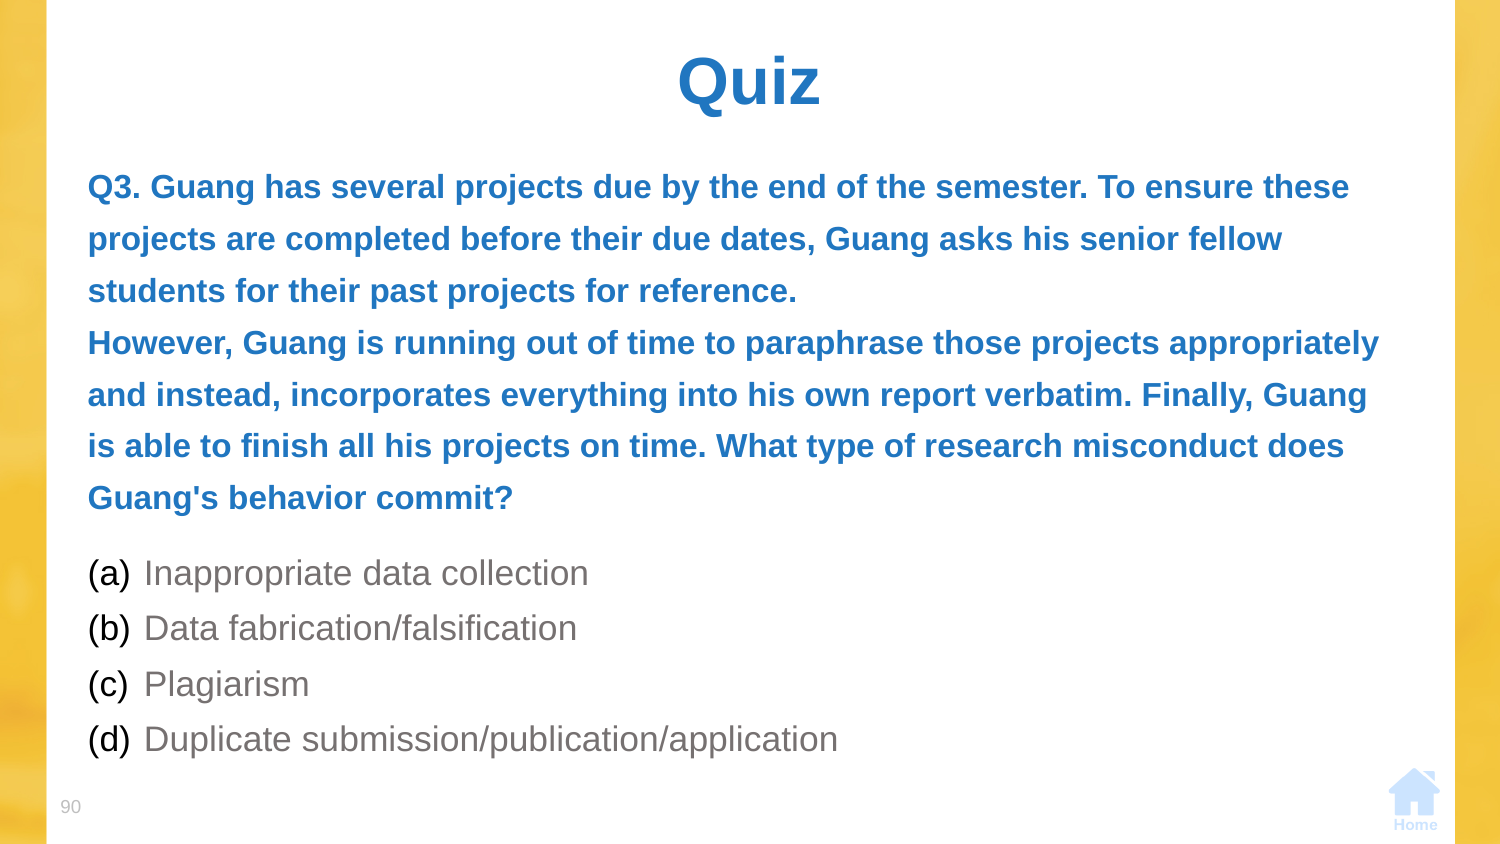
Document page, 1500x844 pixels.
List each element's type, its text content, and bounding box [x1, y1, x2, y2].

subtitle Q3. Guang has several projects due by the end of the semester. To ensure these projects are completed before their due dates, Guang asks his senior fellow students for their past projects for reference. However, Guang is running out of time to paraphrase those projects appropriately and instead, incorporates everything into his own report verbatim. Finally, Guang is able to finish all his projects on time. What type of research misconduct does Guang's behavior commit? [72, 128, 1421, 529]
text_box 90 [45, 783, 383, 829]
title Quiz [440, 37, 1060, 128]
list Inappropriate data collection Data fabrication/falsification Plagiarism Duplicate submission/publication/application [72, 529, 1421, 771]
